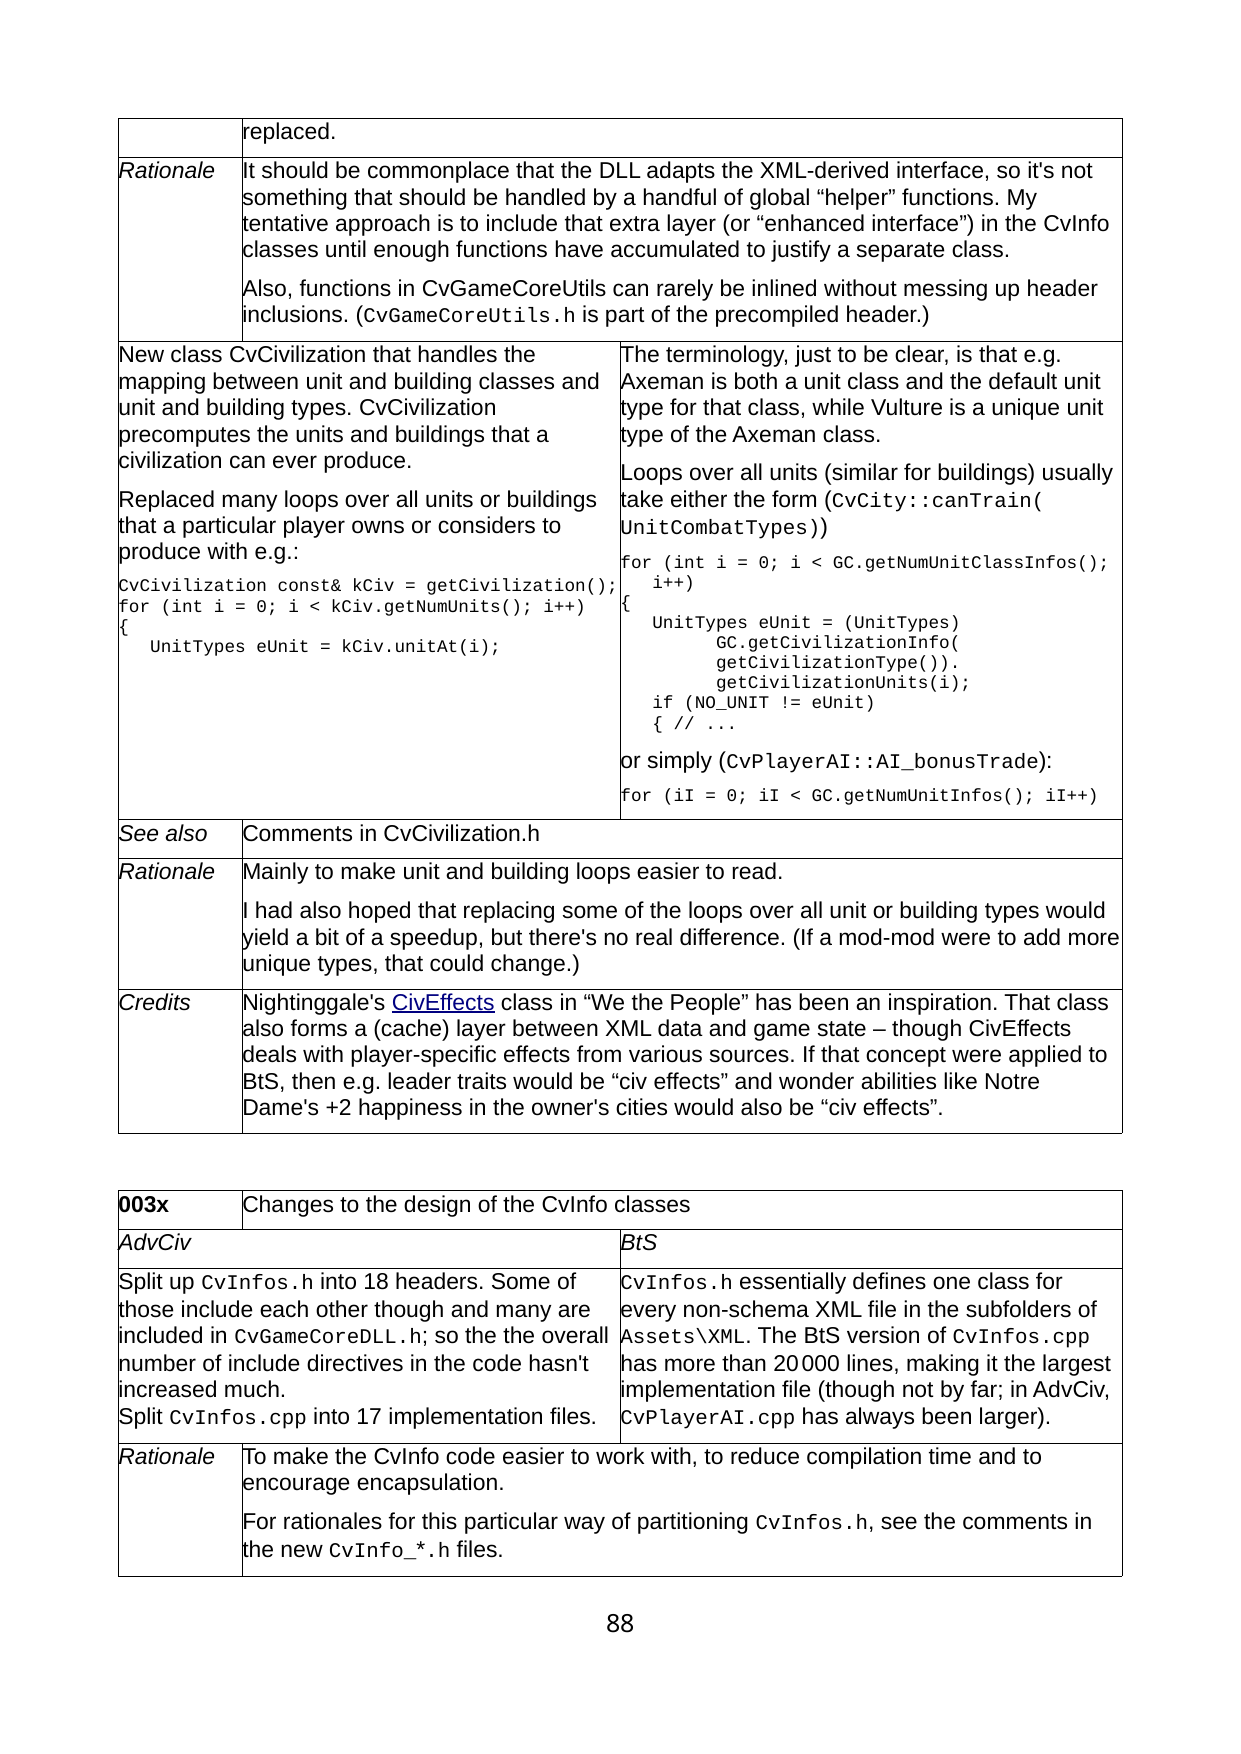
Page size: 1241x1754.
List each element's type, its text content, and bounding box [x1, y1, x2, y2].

table_cell Mainly to make unit and building loops easier to read. I had also hoped that replacing some of the loops over all unit or building types would yield a bit of a speedup, but there's no real difference. (If a mod-mod were to add more unique types, that could change.) [243, 859, 1122, 988]
table_cell AdvCiv [119, 1230, 620, 1268]
table_cell Rationale [119, 158, 242, 341]
table_cell It should be commonplace that the DLL adapts the XML-derived interface, so it's not something that should be handled by a handful of global “helper” functions. My tentative approach is to include that extra layer (or “enhanced interface”) in the CvInfo classes until enough functions have accumulated to justify a separate class. Also, functions in CvGameCoreUtils can rarely be inlined without messing up header inclusions. (CvGameCoreUtils.h is part of the precompiled header.) [243, 158, 1122, 341]
table_cell Rationale [119, 859, 242, 988]
table_cell [119, 119, 242, 157]
table_cell BtS [621, 1230, 1122, 1268]
table_cell Credits [119, 990, 242, 1133]
table_cell CvInfos.h essentially defines one class for every non-schema XML file in the subfolders of Assets\XML. The BtS version of CvInfos.cpp has more than 20 000 lines, making it the largest implementation file (though not by far; in AdvCiv, CvPlayerAI.cpp has always been larger). [621, 1269, 1122, 1443]
table_header Changes to the design of the CvInfo classes [243, 1191, 1122, 1229]
table_cell See also [119, 820, 242, 858]
table_cell Nightinggale's CivEffects class in “We the People” has been an inspiration. That class also forms a (cache) layer between XML data and game state – though CivEffects deals with player-specific effects from various sources. If that concept were applied to BtS, then e.g. leader traits would be “civ effects” and wonder abilities like Notre Dame's +2 happiness in the owner's cities would also be “civ effects”. [243, 990, 1122, 1133]
table_cell replaced. [243, 119, 1122, 157]
table_cell Rationale [119, 1444, 242, 1576]
table_cell Comments in CvCivilization.h [243, 820, 1122, 858]
table_header 003x [119, 1191, 242, 1229]
table_cell New class CvCivilization that handles the mapping between unit and building classes and unit and building types. CvCivilization precomputes the units and buildings that a civilization can ever produce. Replaced many loops over all units or buildings that a particular player owns or considers to produce with e.g.: CvCivilization const& kCiv = getCivilization(); for (int i = 0; i < kCiv.getNumUnits(); i++) { UnitTypes eUnit = kCiv.unitAt(i); [119, 342, 620, 819]
table_cell The terminology, just to be clear, is that e.g. Axeman is both a unit class and the default unit type for that class, while Vulture is a unique unit type of the Axeman class. Loops over all units (similar for buildings) usually take either the form (CvCity::canTrain( UnitCombatTypes)) for (int i = 0; i < GC.getNumUnitClassInfos(); i++) { UnitTypes eUnit = (UnitTypes) GC.getCivilizationInfo( getCivilizationType()). getCivilizationUnits(i); if (NO_UNIT != eUnit) { // ... or simply (CvPlayerAI::AI_bonusTrade): for (iI = 0; iI < GC.getNumUnitInfos(); iI++) [621, 342, 1122, 819]
table_cell To make the CvInfo code easier to work with, to reduce compilation time and to encourage encapsulation. For rationales for this particular way of partitioning CvInfos.h, see the comments in the new CvInfo_*.h files. [243, 1444, 1122, 1576]
table_cell Split up CvInfos.h into 18 headers. Some of those include each other though and many are included in CvGameCoreDLL.h; so the the overall number of include directives in the code hasn't increased much. Split CvInfos.cpp into 17 implementation files. [119, 1269, 620, 1443]
